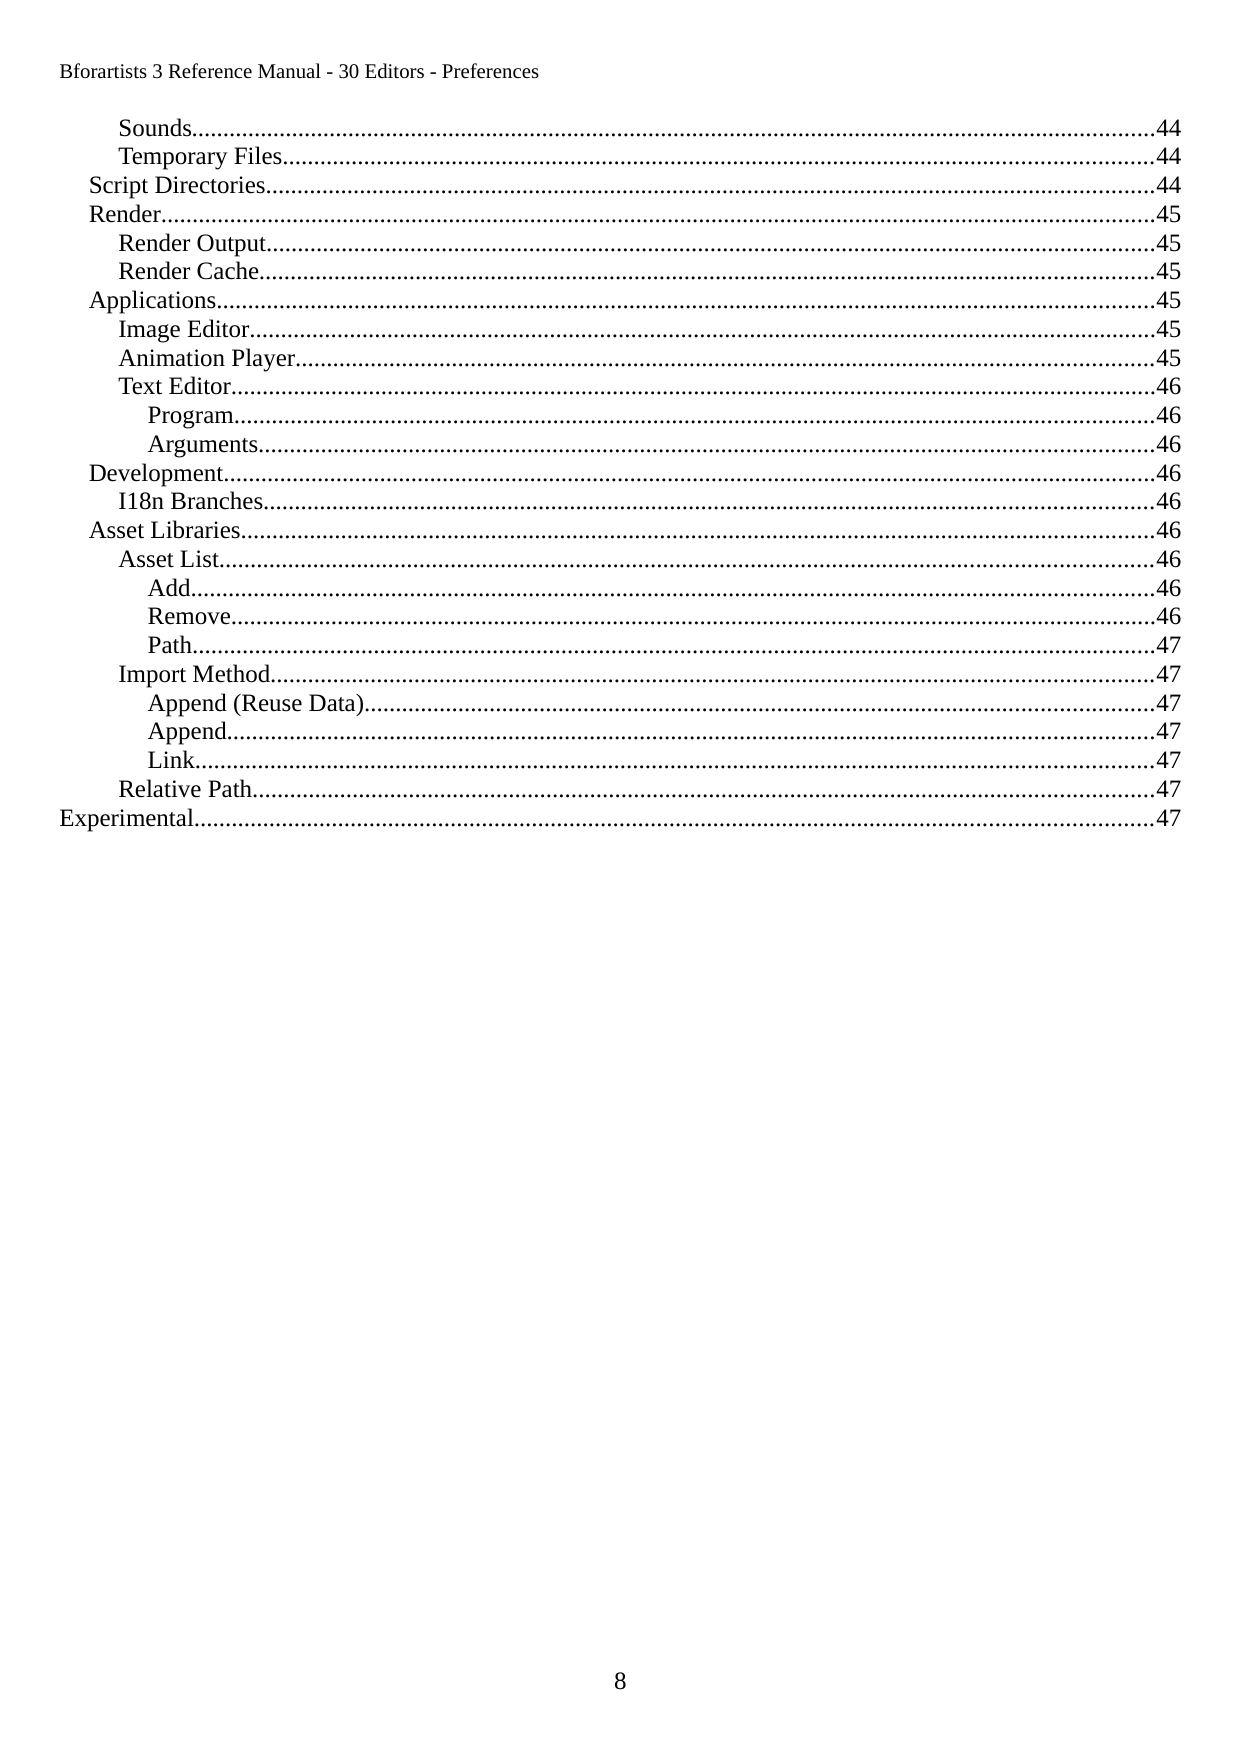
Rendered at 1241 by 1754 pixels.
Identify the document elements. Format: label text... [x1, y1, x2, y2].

text Program 46 [147, 400, 1181, 429]
text Remove 46 [147, 601, 1181, 630]
text Asset Libraries 46 [88, 515, 1181, 544]
text Append (Reuse Data) 47 [147, 688, 1181, 716]
text Arguments 46 [147, 429, 1181, 458]
text Render 45 [88, 199, 1181, 228]
text Sounds 44 [118, 113, 1181, 141]
text Text Editor 46 [118, 371, 1181, 400]
text Path 47 [147, 630, 1181, 659]
text Temporary Files 44 [118, 141, 1181, 170]
text Link 47 [147, 745, 1181, 774]
text Experimental 47 [59, 803, 1181, 831]
text Script Directories 44 [88, 170, 1181, 199]
text Relative Path 47 [118, 774, 1181, 803]
text Render Cache 45 [118, 256, 1181, 285]
text Render Output 45 [118, 228, 1181, 256]
text I18n Branches 46 [118, 486, 1181, 515]
text Asset List 46 [118, 544, 1181, 573]
text Import Method 47 [118, 659, 1181, 688]
text Append 47 [147, 716, 1181, 745]
text Add 46 [147, 573, 1181, 601]
text Applications 45 [88, 285, 1181, 314]
text Image Editor 45 [118, 314, 1181, 343]
text Development 46 [88, 458, 1181, 486]
text Animation Player 45 [118, 343, 1181, 371]
